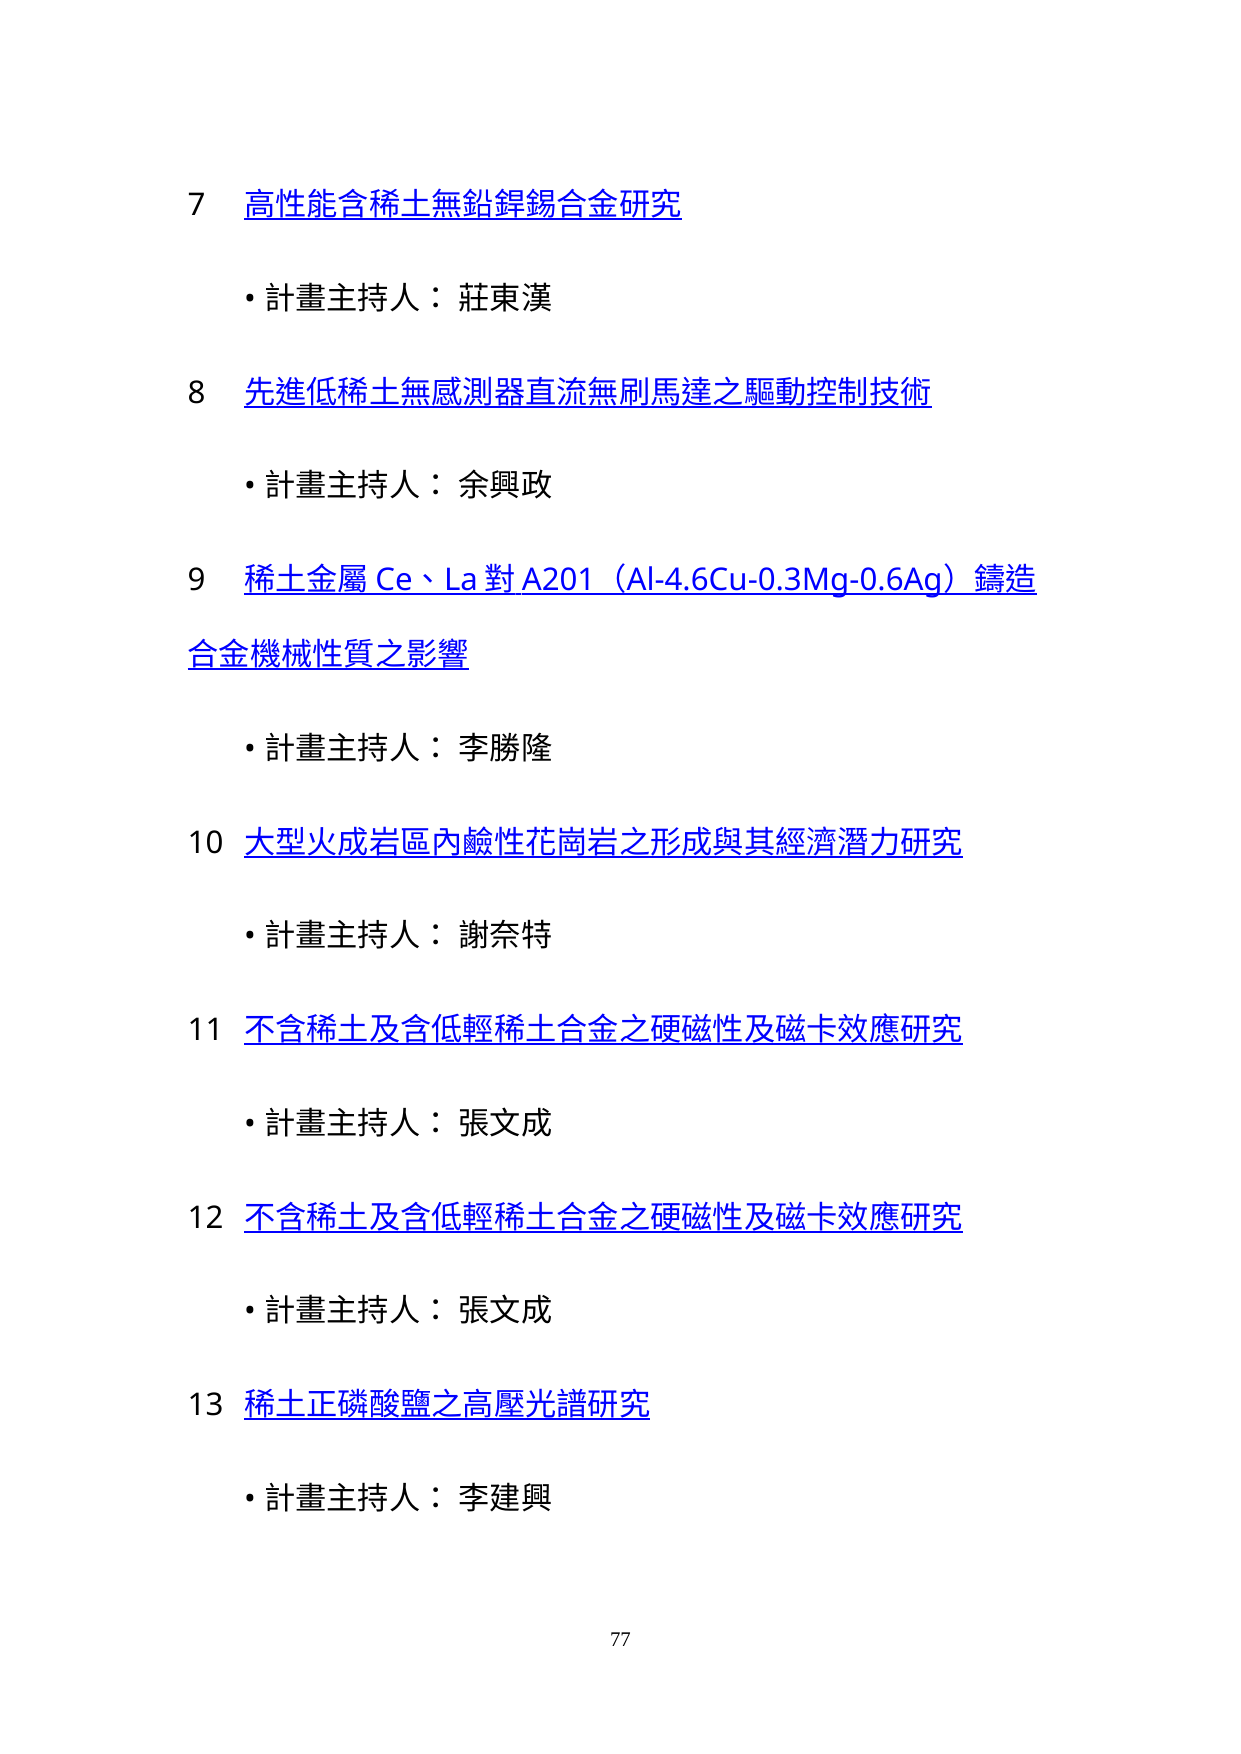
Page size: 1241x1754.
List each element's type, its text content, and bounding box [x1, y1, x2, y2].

text 9 稀土金屬Ce、La對A201（Al-4.6Cu-0.3Mg-0.6Ag）鑄造合金機械性質之影響 [187, 539, 1053, 689]
text • 計畫主持人： 余興政 [187, 446, 1053, 521]
text 13 稀土正磷酸鹽之高壓光譜研究 [187, 1364, 1053, 1439]
text 12 不含稀土及含低輕稀土合金之硬磁性及磁卡效應研究 [187, 1177, 1053, 1252]
text 11 不含稀土及含低輕稀土合金之硬磁性及磁卡效應研究 [187, 989, 1053, 1064]
text • 計畫主持人： 張文成 [187, 1083, 1053, 1158]
text 10 大型火成岩區內鹼性花崗岩之形成與其經濟潛力研究 [187, 802, 1053, 877]
text • 計畫主持人： 莊東漢 [187, 258, 1053, 333]
text 7 高性能含稀土無鉛銲錫合金研究 [187, 164, 1053, 239]
text • 計畫主持人： 張文成 [187, 1271, 1053, 1346]
text • 計畫主持人： 謝奈特 [187, 896, 1053, 971]
text • 計畫主持人： 李勝隆 [187, 708, 1053, 783]
text • 計畫主持人： 李建興 [187, 1458, 1053, 1533]
text 8 先進低稀土無感測器直流無刷馬達之驅動控制技術 [187, 352, 1053, 427]
